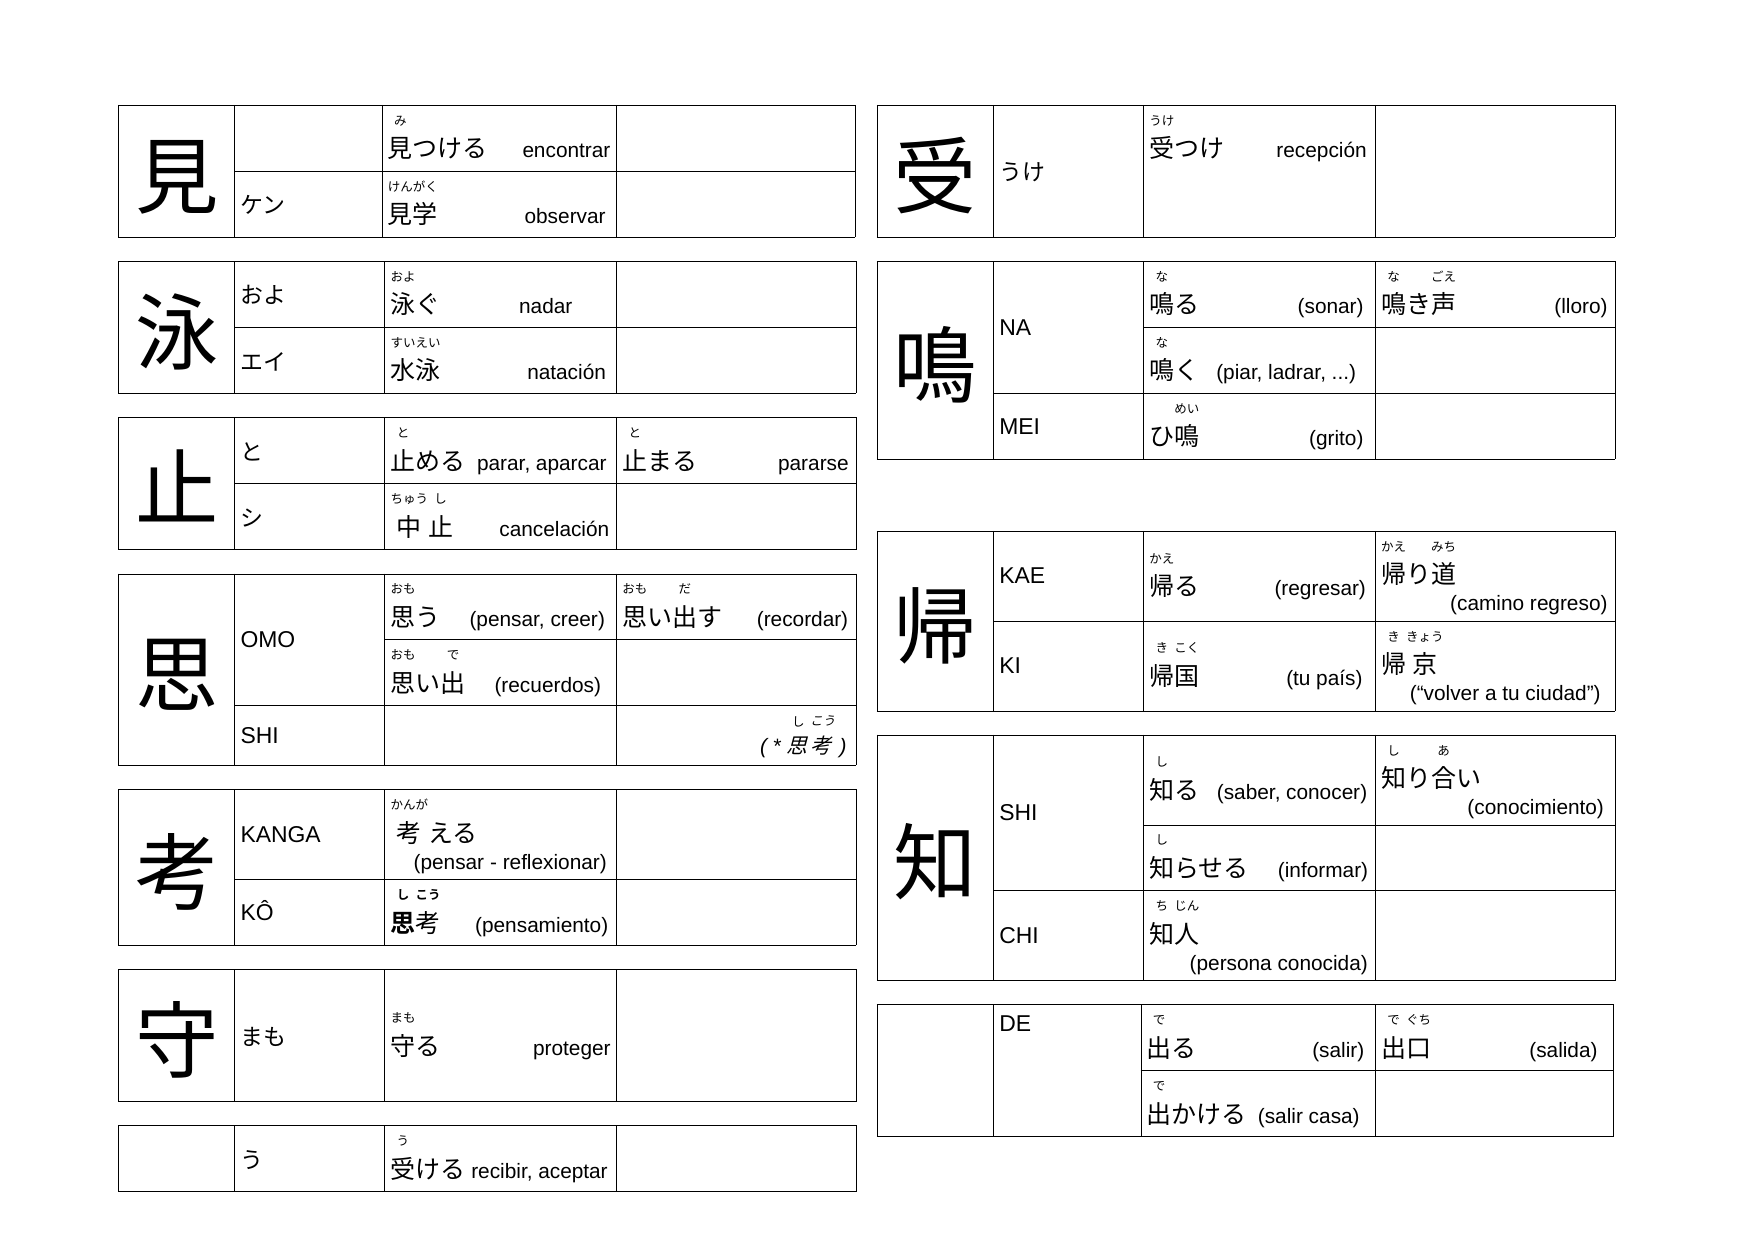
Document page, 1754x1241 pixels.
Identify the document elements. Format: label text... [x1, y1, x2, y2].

table_header 鳴なき声ごえ (lloro) [1376, 262, 1615, 327]
table_header 考 [119, 790, 234, 945]
table_cell 知しらせる (informar) [1144, 826, 1375, 890]
table_header 帰かえり道みち (camino regreso) [1376, 532, 1615, 621]
table_cell [617, 484, 856, 549]
table_cell ( * 思し考こう ) [617, 706, 856, 765]
table_header [617, 262, 856, 327]
table_header 止とめる parar, aparcar [385, 418, 616, 483]
table_header 知しる (saber, conocer) [1144, 736, 1375, 824]
table_header 知 [878, 736, 993, 980]
table_cell 見けん学がく observar [383, 172, 616, 237]
table_cell [617, 172, 855, 237]
table_cell [617, 106, 855, 171]
table_header [617, 790, 856, 879]
table_cell [1376, 826, 1615, 890]
table_header う [235, 1126, 384, 1191]
table_header 鳴なる (sonar) [1144, 262, 1375, 327]
table_header SHI [994, 736, 1143, 890]
table_header 守 [119, 970, 234, 1101]
table_header DE [994, 1005, 1141, 1136]
table_header 止 [119, 418, 234, 549]
table_cell 見みつける encontrar [383, 106, 616, 171]
table_cell ケン [235, 172, 382, 237]
table_header 出 [878, 1005, 993, 1136]
table_cell ひ鳴めい (grito) [1144, 394, 1375, 459]
table_cell うけ [994, 106, 1143, 237]
table_cell 思し考こう (pensamiento) [385, 880, 616, 945]
table_header 帰かえる (regresar) [1144, 532, 1375, 621]
table_header 思おもい出だす (recordar) [617, 575, 856, 639]
table_cell [1376, 328, 1615, 393]
table_cell [385, 706, 616, 765]
table_header OMO [235, 575, 384, 705]
table_header 思 [119, 575, 234, 765]
table_cell [1376, 394, 1615, 459]
table_cell [1376, 1071, 1613, 1136]
table_header 思おもう (pensar, creer) [385, 575, 616, 639]
table_header 受 [878, 106, 993, 237]
table_header およ [235, 262, 384, 327]
table_header NA [994, 262, 1143, 393]
table_header [617, 1126, 856, 1191]
table_cell [617, 880, 856, 945]
table_header 守まもる proteger [385, 970, 616, 1101]
table_header 出でる (salir) [1142, 1005, 1375, 1070]
table_cell 鳴なく (piar, ladrar, ...) [1144, 328, 1375, 393]
table_header 受うける recibir, aceptar [385, 1126, 616, 1191]
table_header 泳 [119, 262, 234, 393]
table_cell [1376, 891, 1615, 980]
table_header と [235, 418, 384, 483]
table_header 出で口ぐち (salida) [1376, 1005, 1613, 1070]
table_header 泳およぐ nadar [385, 262, 616, 327]
table_cell SHI [235, 706, 384, 765]
table_cell エイ [235, 328, 384, 393]
table_cell [1376, 106, 1615, 237]
table_header 見 [119, 106, 234, 237]
table_header 鳴 [878, 262, 993, 459]
table_cell CHI [994, 891, 1143, 980]
table_cell 思おもい出で (recuerdos) [385, 640, 616, 705]
table_header [119, 1126, 234, 1191]
table_cell KÔ [235, 880, 384, 945]
table_cell 帰き京きょう (“volver a tu ciudad”) [1376, 622, 1615, 711]
table_cell [617, 328, 856, 393]
table_cell 帰き国こく (tu país) [1144, 622, 1375, 711]
table_cell 知ち人じん (persona conocida) [1144, 891, 1375, 980]
table_cell 受うけつけ recepción [1144, 106, 1375, 237]
table_cell 水すい泳えい natación [385, 328, 616, 393]
table_header KAE [994, 532, 1143, 621]
table_cell 中ちゅう止し cancelación [385, 484, 616, 549]
table_header 知しり合あい (conocimiento) [1376, 736, 1615, 824]
table_cell 出でかける (salir casa) [1142, 1071, 1375, 1136]
table_cell MEI [994, 394, 1143, 459]
table_cell [617, 640, 856, 705]
table_header 止とまる pararse [617, 418, 856, 483]
table_cell KI [994, 622, 1143, 711]
table_header まも [235, 970, 384, 1101]
table_header [617, 970, 856, 1101]
table_header [235, 106, 382, 171]
table_cell シ [235, 484, 384, 549]
table_header 帰 [878, 532, 993, 711]
table_header 考かんがえる (pensar - reflexionar) [385, 790, 616, 879]
table_header KANGA [235, 790, 384, 879]
